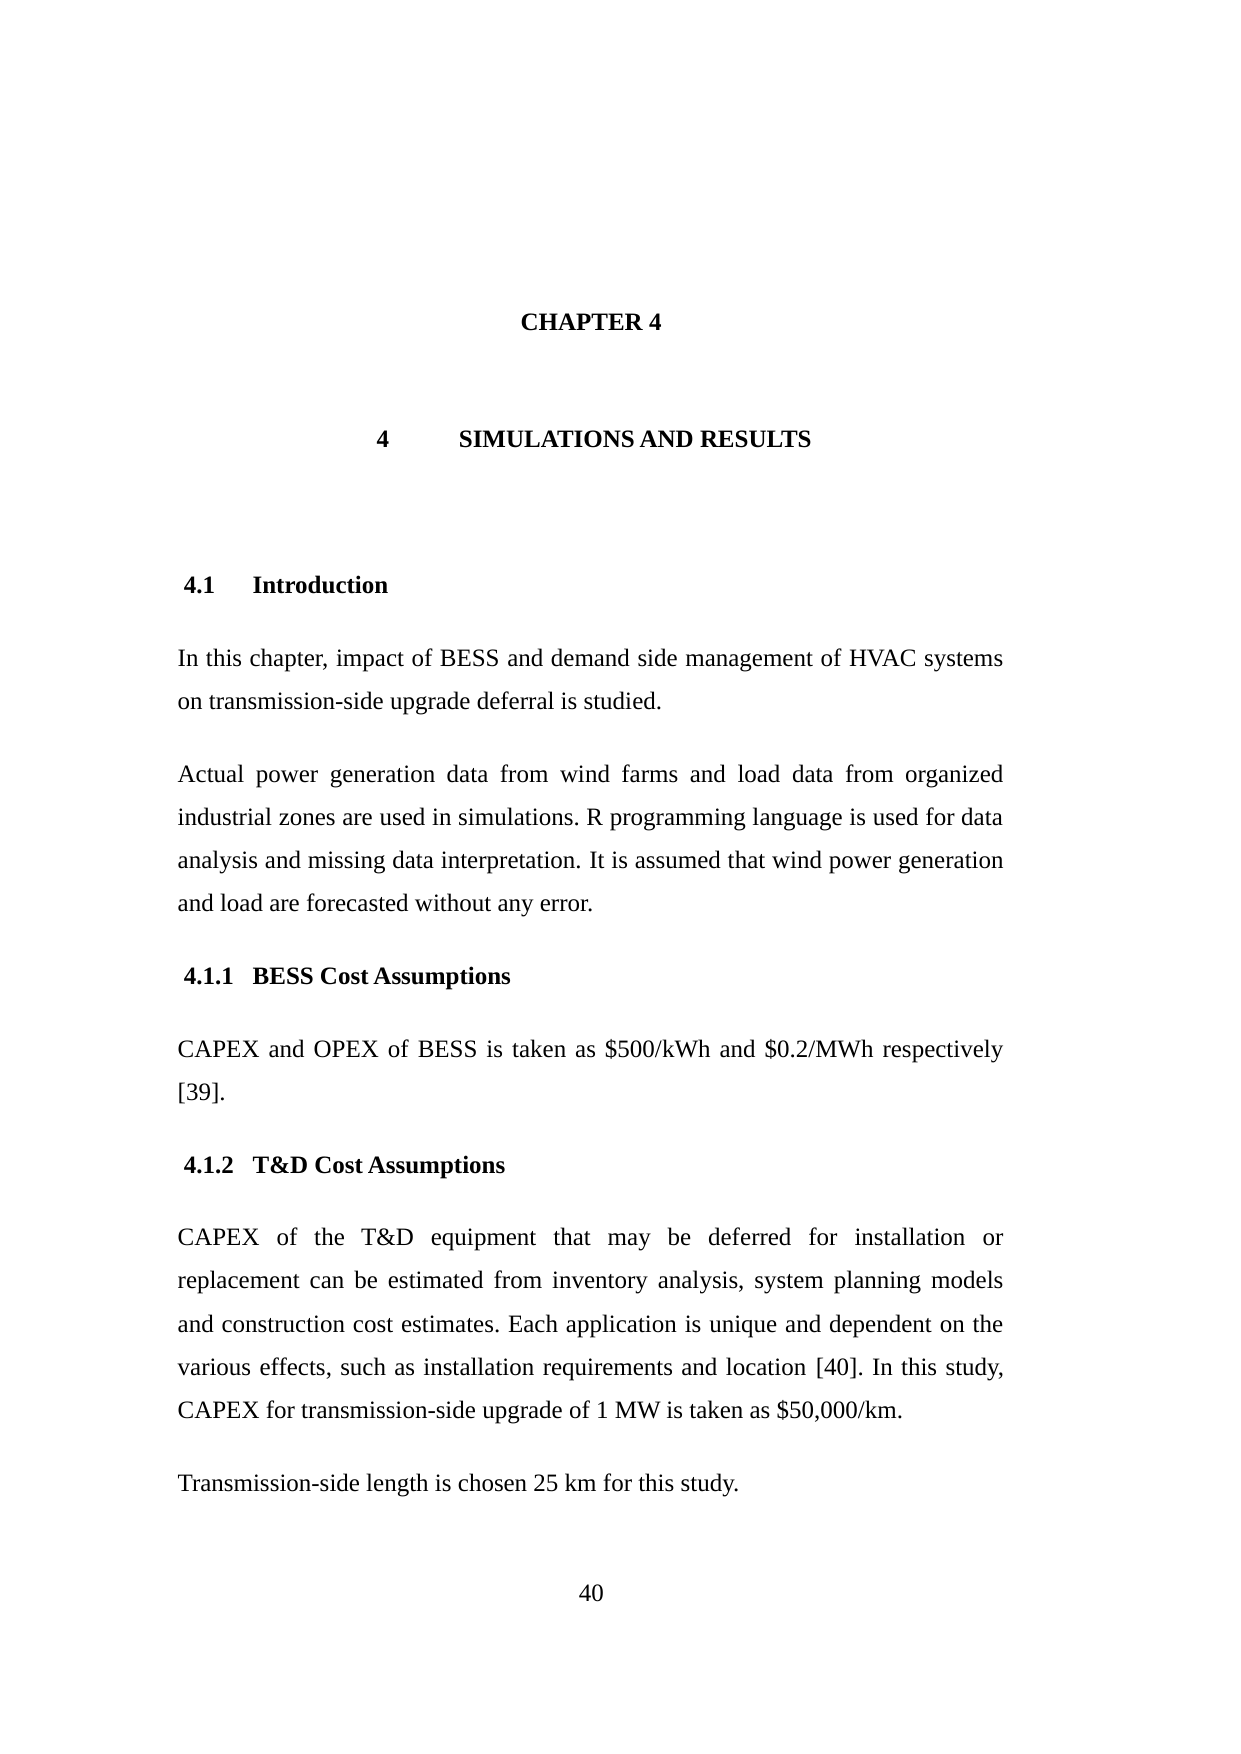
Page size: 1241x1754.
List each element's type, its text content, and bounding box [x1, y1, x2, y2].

text In this chapter, impact of BESS and demand side management of HVAC systems on transmission-side upgrade deferral is studied. [177, 643, 1004, 715]
text Actual power generation data from wind farms and load data from organized industrial zones are used in simulations. R programming language is used for data analysis and missing data interpretation. It is assumed that wind power generation and load are forecasted without any error. [177, 759, 1004, 917]
subtitle T&D Cost Assumptions [177, 1150, 1004, 1178]
subtitle Introduction [177, 571, 1004, 599]
text Transmission-side length is chosen 25 km for this study. [177, 1468, 1004, 1496]
text CAPEX of the T&D equipment that may be deferred for installation or replacement can be estimated from inventory analysis, system planning models and construction cost estimates. Each application is unique and dependent on the various effects, such as installation requirements and location [40]⁠. In this study, CAPEX for transmission-side upgrade of 1 MW is taken as $50,000/km. [177, 1222, 1004, 1424]
subtitle SIMULATIONS AND RESULTS [177, 424, 1004, 453]
subtitle CHAPTER 4 [177, 307, 1004, 336]
text CAPEX and OPEX of BESS is taken as $500/kWh and $0.2/MWh respectively [39]⁠. [177, 1034, 1004, 1106]
subtitle BESS Cost Assumptions [177, 961, 1004, 990]
